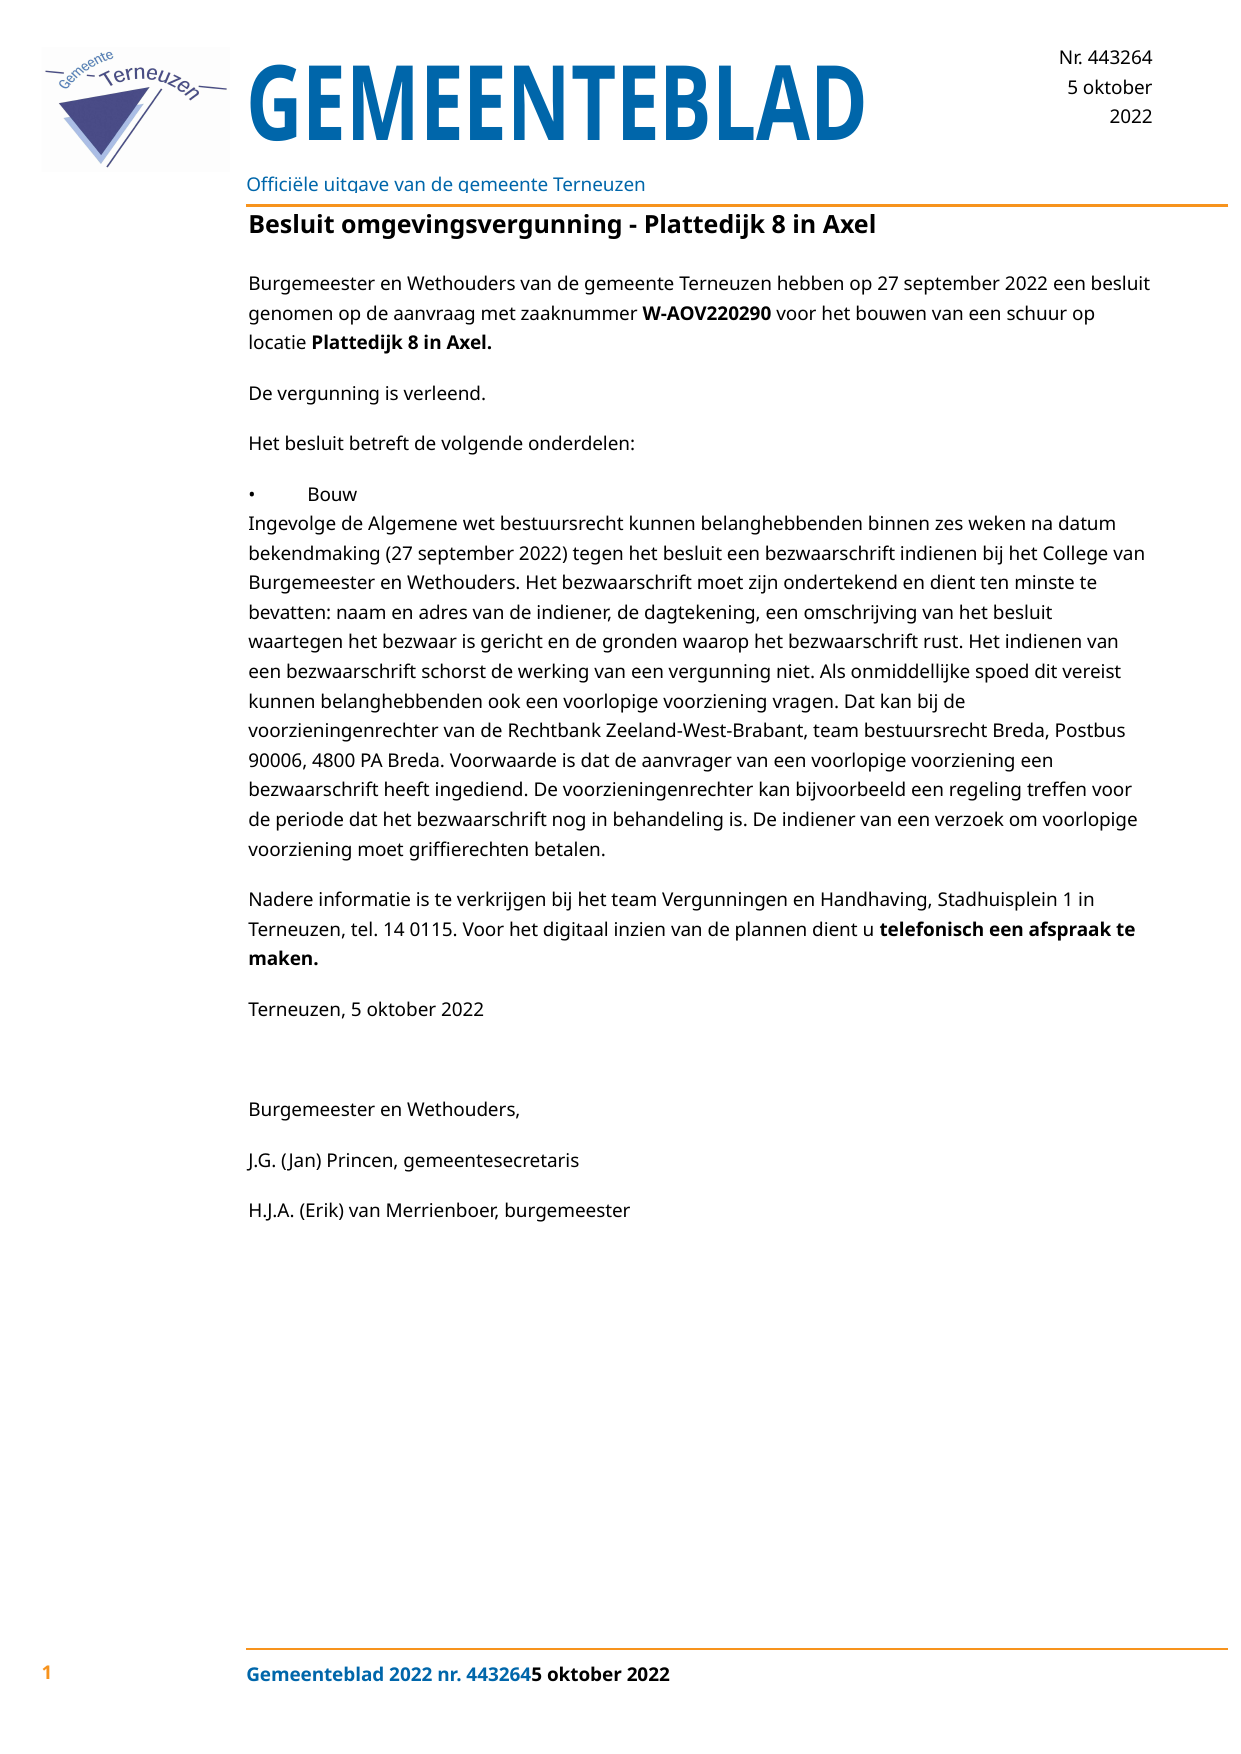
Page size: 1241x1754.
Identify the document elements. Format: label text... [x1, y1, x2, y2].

text Burgemeester en Wethouders, [248, 1097, 1152, 1122]
picture [41, 47, 231, 172]
text H.J.A. (Erik) van Merrienboer, burgemeester [248, 1197, 1152, 1223]
text Nadere informatie is te verkrijgen bij het team Vergunningen en Handhaving, Stadhuisplein 1 in Terneuzen, tel. 14 0115. Voor het digitaal inzien van de plannen dient u telefonisch een afspraak te maken. [248, 886, 1152, 971]
text Het besluit betreft de volgende onderdelen: [248, 430, 1152, 456]
text J.G. (Jan) Princen, gemeentesecretaris [248, 1147, 1152, 1173]
text Ingevolge de Algemene wet bestuursrecht kunnen belanghebbenden binnen zes weken na datum bekendmaking (27 september 2022) tegen het besluit een bezwaarschrift indienen bij het College van Burgemeester en Wethouders. Het bezwaarschrift moet zijn ondertekend en dient ten minste te bevatten: naam en adres van de indiener, de dagtekening, een omschrijving van het besluit waartegen het bezwaar is gericht en de gronden waarop het bezwaarschrift rust. Het indienen van een bezwaarschrift schorst de werking van een vergunning niet. Als onmiddellijke spoed dit vereist kunnen belanghebbenden ook een voorlopige voorziening vragen. Dat kan bij de voorzieningenrechter van de Rechtbank Zeeland-West-Brabant, team bestuursrecht Breda, Postbus 90006, 4800 PA Breda. Voorwaarde is dat de aanvrager van een voorlopige voorziening een bezwaarschrift heeft ingediend. De voorzieningenrechter kan bijvoorbeeld een regeling treffen voor de periode dat het bezwaarschrift nog in behandeling is. De indiener van een verzoek om voorlopige voorziening moet griffierechten betalen. [248, 510, 1152, 861]
text Burgemeester en Wethouders van de gemeente Terneuzen hebben op 27 september 2022 een besluit genomen op de aanvraag met zaaknummer W-AOV220290 voor het bouwen van een schuur op locatie Plattedijk 8 in Axel. [248, 270, 1152, 355]
text Besluit omgevingsvergunning - Plattedijk 8 in Axel [248, 207, 1152, 241]
list Bouw [248, 481, 1152, 506]
text Terneuzen, 5 oktober 2022 [248, 996, 1152, 1021]
text De vergunning is verleend. [248, 380, 1152, 406]
